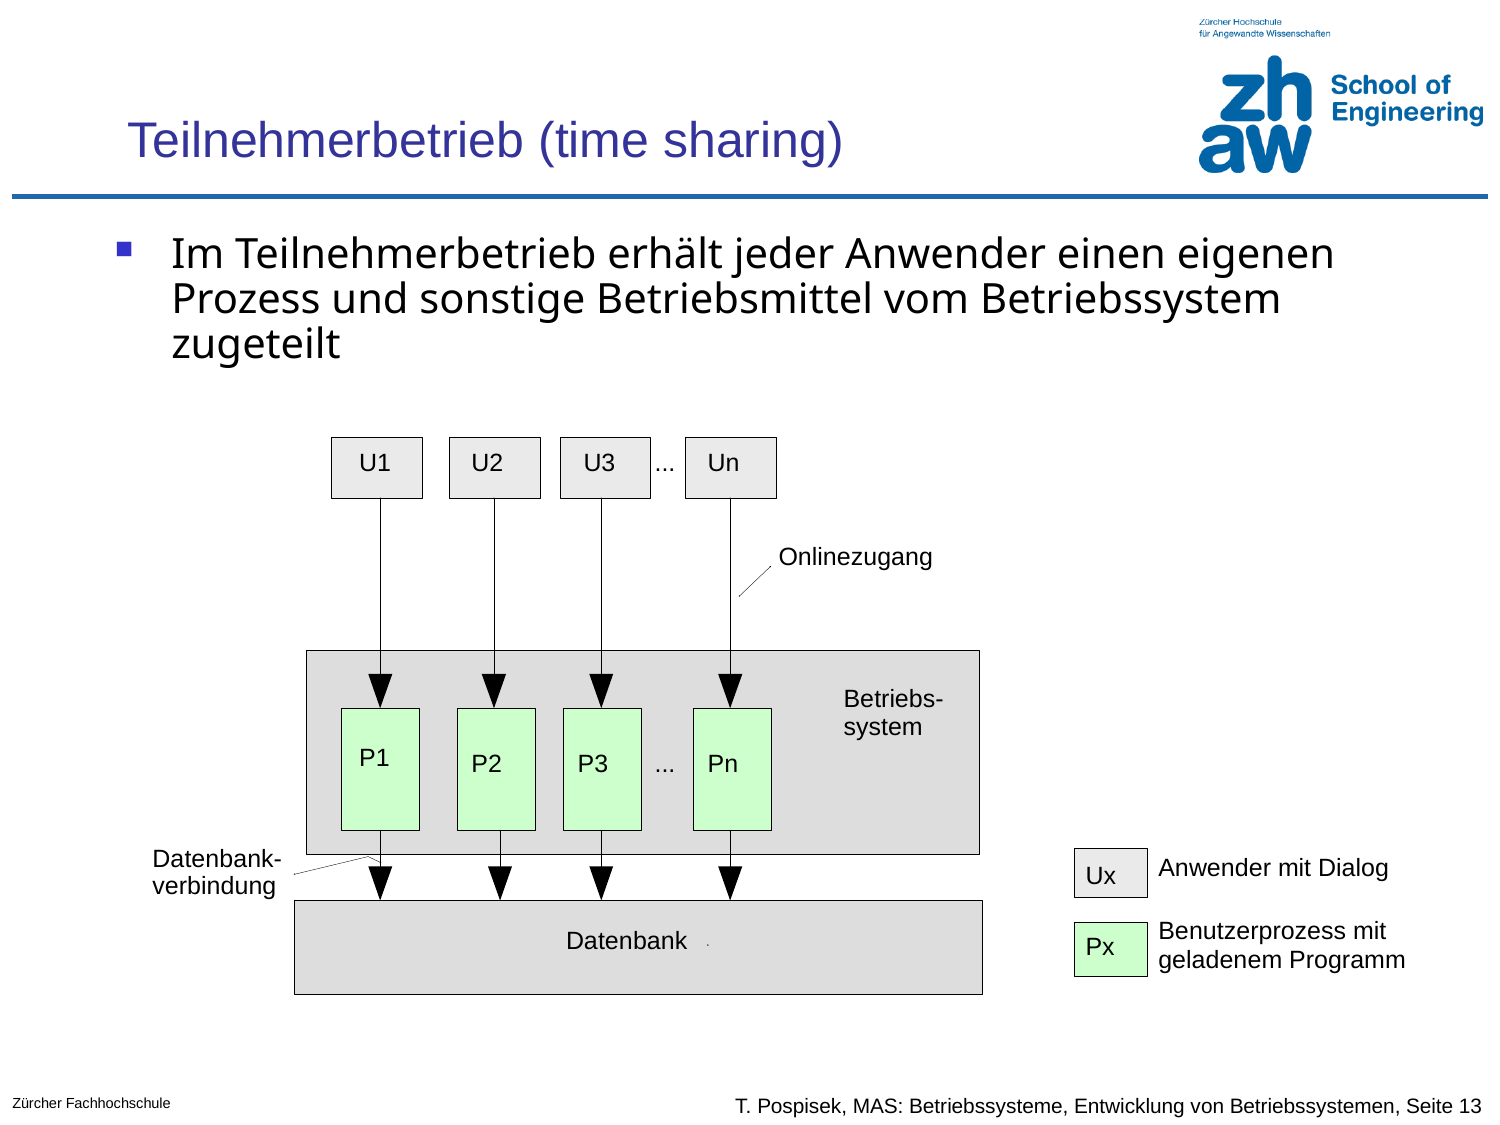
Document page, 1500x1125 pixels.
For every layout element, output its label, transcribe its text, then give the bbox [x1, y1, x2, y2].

text_box Betriebs- system [843, 684, 944, 741]
text_box U3 [583, 448, 627, 486]
list Im Teilnehmerbetrieb erhält jeder Anwender einen eigenen Prozess und sonstige Betriebsmittel vom Betriebssystem zugeteilt [99, 224, 1375, 338]
picture [1199, 19, 1483, 173]
text_box [450, 438, 540, 499]
text_box Ux [1085, 861, 1129, 900]
text_box Datenbank- verbindung [152, 844, 283, 901]
text_box [307, 651, 979, 854]
text_box U2 [471, 448, 515, 486]
text_box [1075, 923, 1147, 976]
text_box P1 [359, 743, 403, 781]
text_box [332, 438, 422, 499]
text_box Un [707, 448, 751, 486]
text_box P3 [577, 749, 621, 787]
text_box U1 [359, 448, 403, 486]
text_box Benutzerprozess mit geladenem Programm [1158, 917, 1414, 974]
text_box ... [654, 749, 698, 787]
title Teilnehmerbetrieb (time sharing) [112, 50, 1391, 175]
text_box [686, 438, 776, 499]
text_box Anwender mit Dialog [1158, 854, 1400, 883]
text_box Px [1085, 932, 1129, 971]
text_box [295, 866, 982, 994]
text_box ... [654, 448, 698, 486]
text_box [1075, 849, 1147, 897]
text_box P2 [471, 749, 515, 787]
text_box Pn [707, 749, 751, 787]
text_box Onlinezugang [778, 543, 934, 581]
text_box Datenbank [565, 927, 688, 965]
text_box [561, 438, 650, 499]
